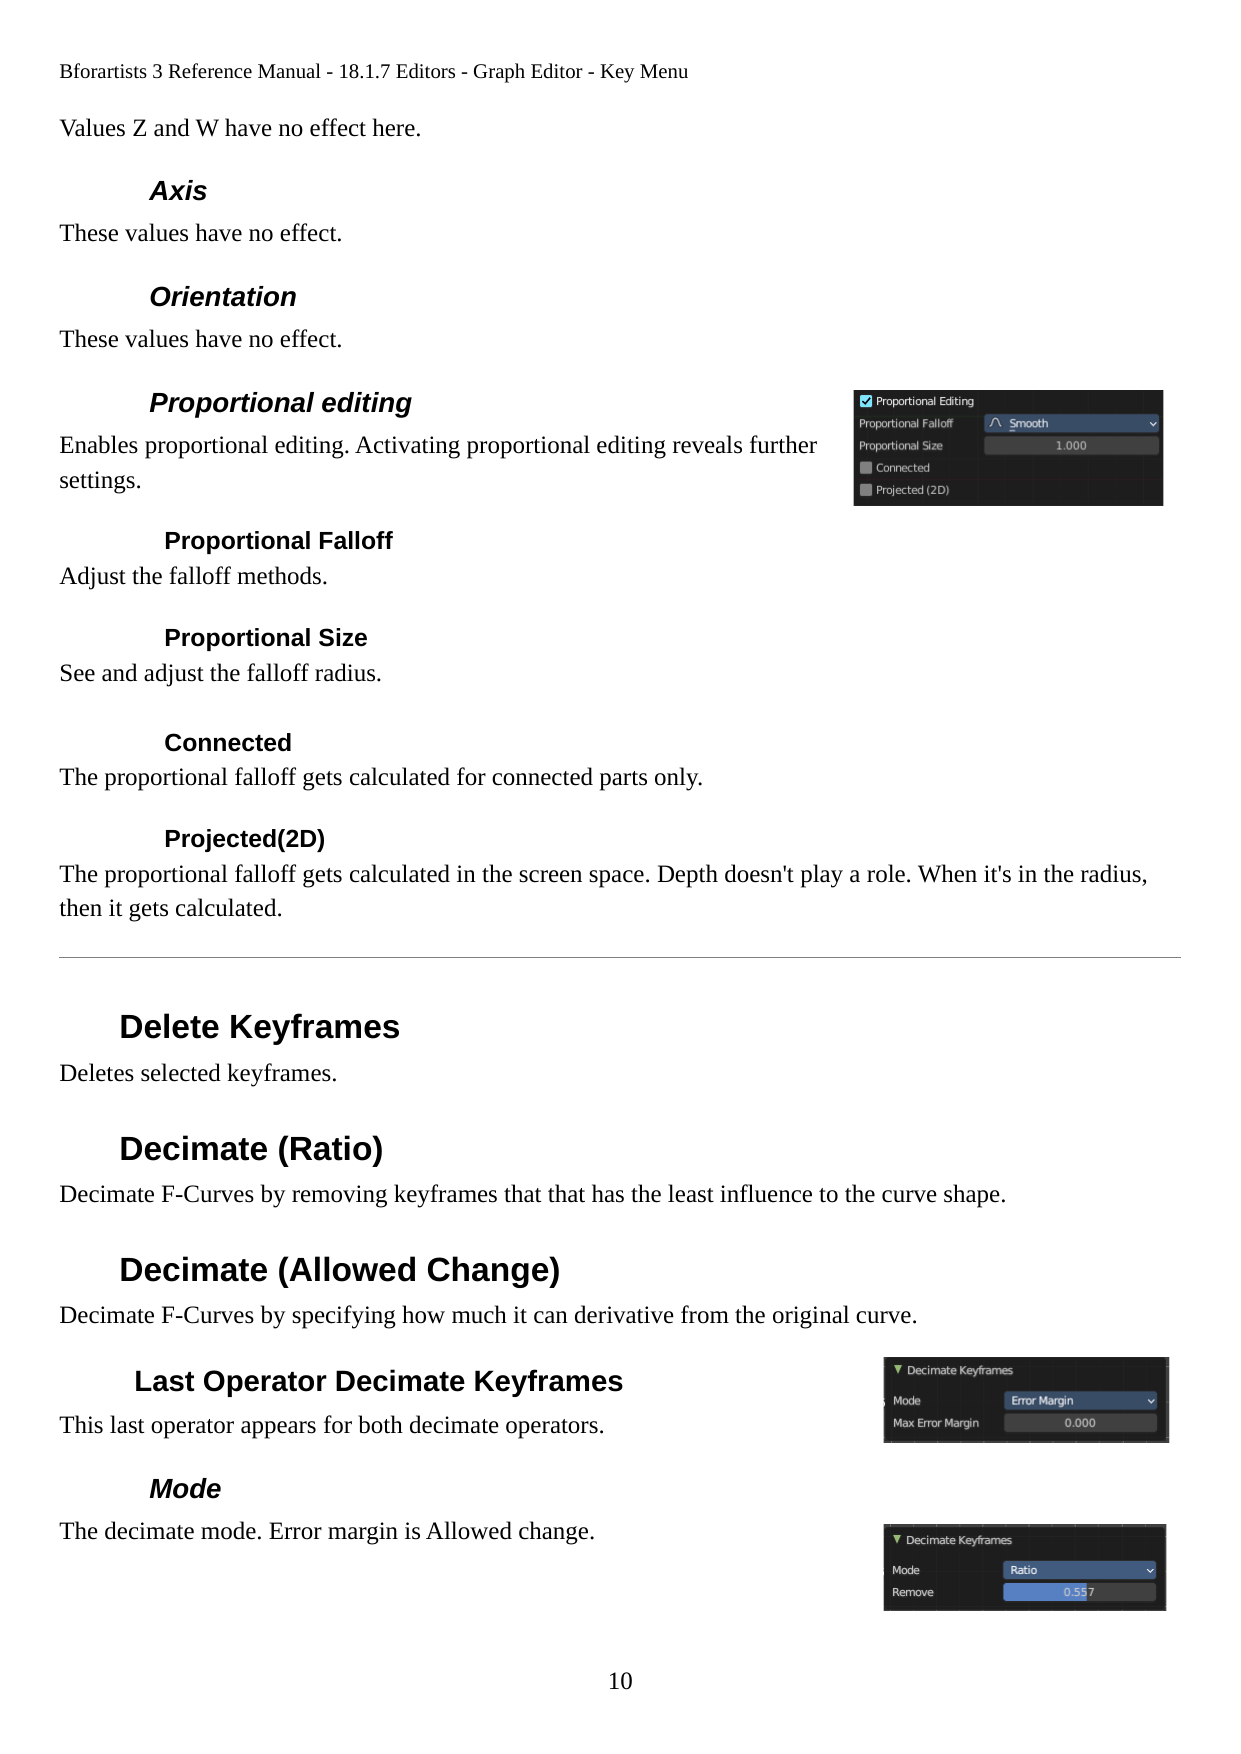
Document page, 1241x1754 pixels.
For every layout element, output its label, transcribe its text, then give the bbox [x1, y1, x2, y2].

subtitle Orientation [59, 280, 1181, 312]
text Adjust the falloff methods. [59, 561, 1181, 590]
subtitle Decimate (Allowed Change) [59, 1249, 1181, 1288]
subtitle Proportional Size [59, 623, 1181, 651]
subtitle Delete Keyframes [59, 1007, 1181, 1046]
text Deletes selected keyframes. [59, 1058, 1181, 1087]
picture [883, 1524, 1167, 1611]
subtitle Connected [59, 728, 1181, 756]
text These values have no effect. [59, 324, 1181, 353]
text Values Z and W have no effect here. [59, 113, 1181, 141]
text These values have no effect. [59, 218, 1181, 247]
text The proportional falloff gets calculated for connected parts only. [59, 762, 1181, 791]
subtitle Proportional editing [59, 386, 1181, 418]
text The decimate mode. Error margin is Allowed change. [59, 1516, 1181, 1545]
text Decimate F-Curves by specifying how much it can derivative from the original curve. [59, 1301, 1181, 1329]
subtitle Axis [59, 174, 1181, 206]
picture [883, 1357, 1170, 1443]
text This last operator appears for both decimate operators. [59, 1410, 883, 1439]
subtitle Mode [59, 1472, 1181, 1504]
text Decimate F-Curves by removing keyframes that that has the least influence to the curve shape. [59, 1179, 1181, 1208]
text The proportional falloff gets calculated in the screen space. Depth doesn't play a role. When it's in the radius, then it gets calculated. [59, 859, 1181, 922]
text See and adjust the falloff radius. [59, 658, 1181, 686]
subtitle Projected(2D) [59, 824, 1181, 852]
subtitle Decimate (Ratio) [59, 1128, 1181, 1167]
subtitle Proportional Falloff [59, 526, 1181, 555]
text Enables proportional editing. Activating proportional editing reveals further settings. [59, 430, 853, 494]
picture [853, 390, 1164, 506]
subtitle Last Operator Decimate Keyframes [59, 1364, 883, 1398]
